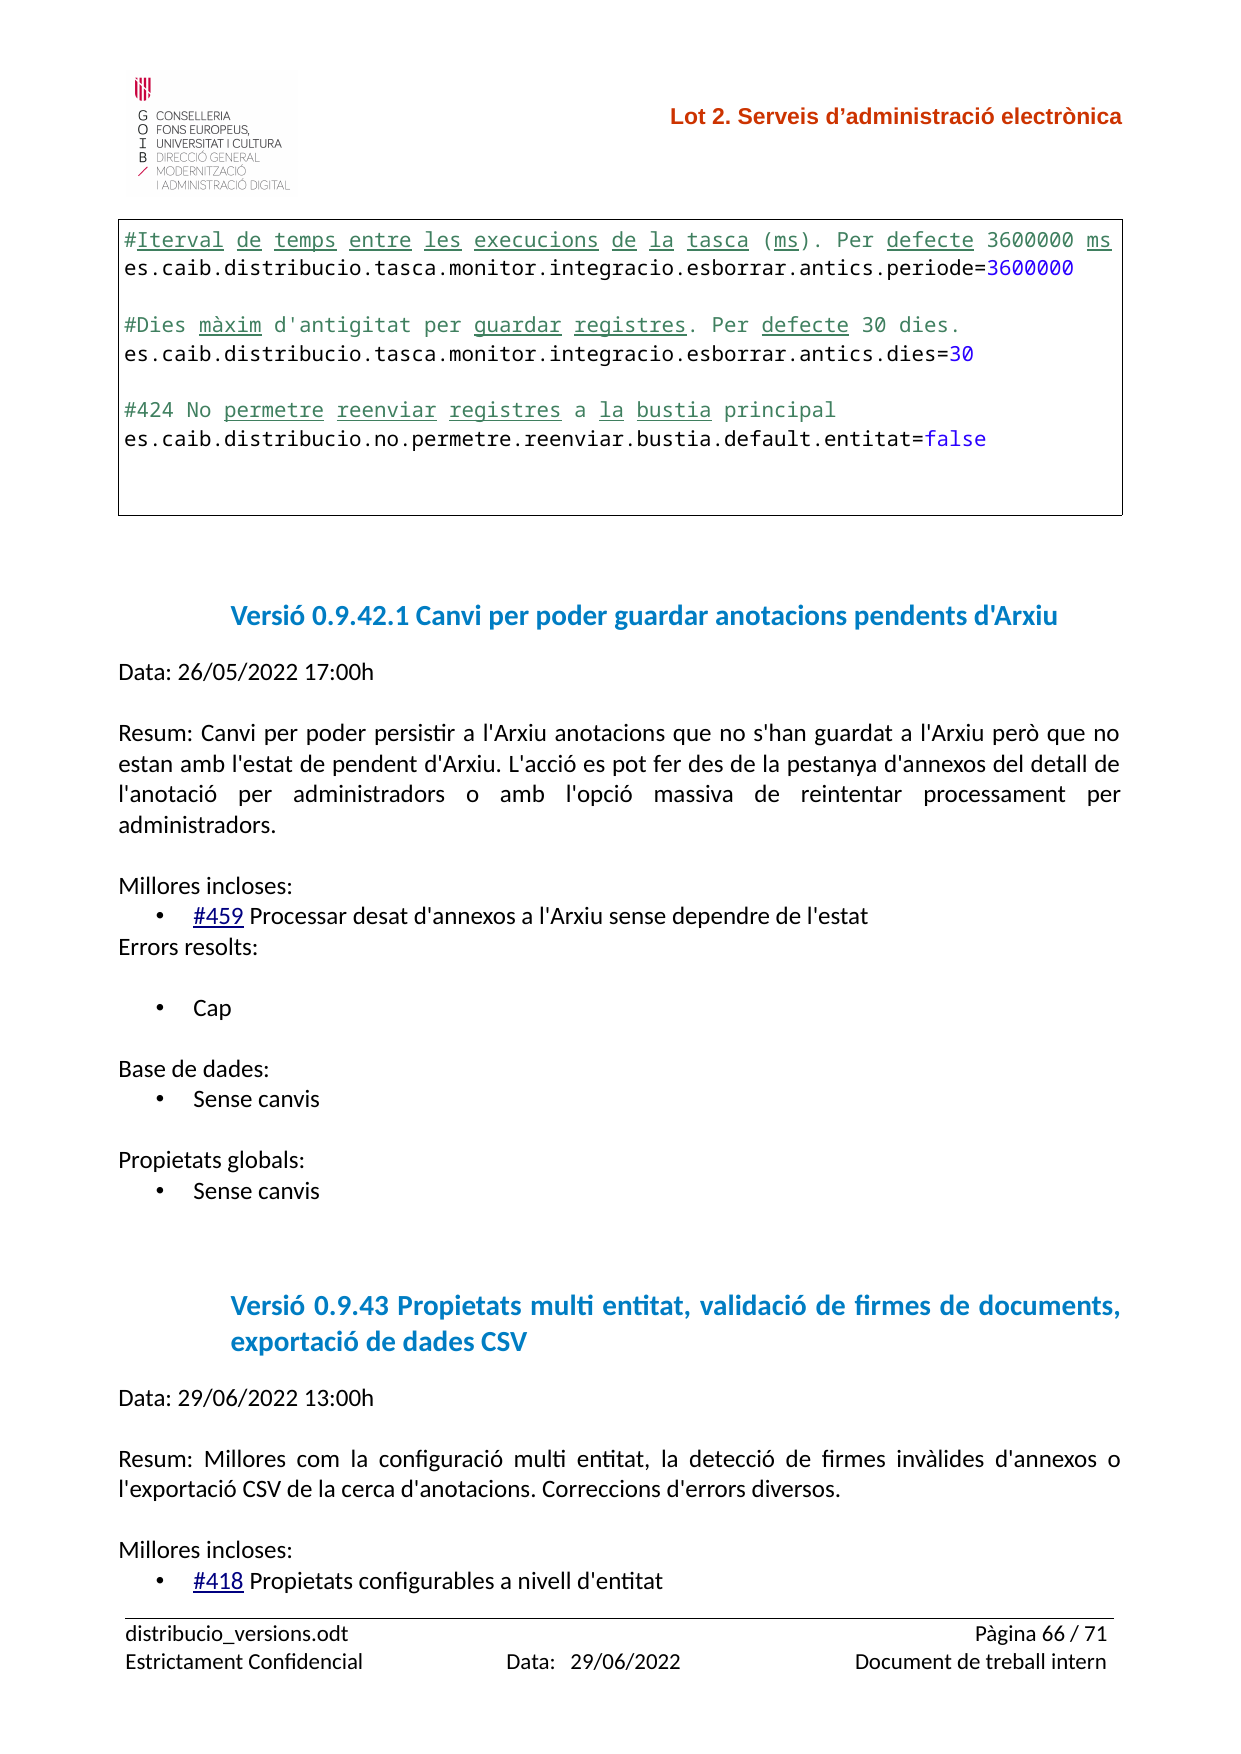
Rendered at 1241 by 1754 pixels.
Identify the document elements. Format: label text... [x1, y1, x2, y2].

text Propietats globals: [118, 1144, 1122, 1175]
table_header #Iterval de temps entre les execucions de la tasca (ms). Per defecte 3600000 ms es.caib.distribucio.tasca.monitor.integracio.esborrar.antics.periode=3600000 #Dies màxim d'antigitat per guardar registres. Per defecte 30 dies. es.caib.distribucio.tasca.monitor.integracio.esborrar.antics.dies=30 #424 No permetre reenviar registres a la bustia principal es.caib.distribucio.no.permetre.reenviar.bustia.default.entitat=false [119, 220, 1122, 515]
text Base de dades: [118, 1053, 1122, 1083]
text Millores incloses: [118, 870, 1122, 900]
list Cap [156, 992, 1122, 1022]
list Sense canvis [156, 1083, 1122, 1114]
text Data: 29/06/2022 13:00h [118, 1382, 1122, 1413]
text Millores incloses: [118, 1535, 1122, 1565]
list #418 Propietats configurables a nivell d'entitat [156, 1565, 1122, 1596]
list Sense canvis [156, 1175, 1122, 1206]
text Errors resolts: [118, 931, 1122, 961]
text Resum: Canvi per poder persistir a l'Arxiu anotacions que no s'han guardat a l'Arxiu però que no estan amb l'estat de pendent d'Arxiu. L'acció es pot fer des de la pestanya d'annexos del detall de l'anotació per administradors o amb l'opció massiva de reintentar processament per administradors. [118, 717, 1122, 839]
subtitle Versió 0.9.42.1 Canvi per poder guardar anotacions pendents d'Arxiu [153, 597, 1122, 632]
list #459 Processar desat d'annexos a l'Arxiu sense dependre de l'estat [156, 900, 1122, 931]
text Data: 26/05/2022 17:00h [118, 656, 1122, 687]
subtitle Versió 0.9.43 Propietats multi entitat, validació de firmes de documents, exportació de dades CSV [153, 1287, 1122, 1358]
picture [126, 70, 299, 197]
text Resum: Millores com la configuració multi entitat, la detecció de firmes invàlides d'annexos o l'exportació CSV de la cerca d'anotacions. Correccions d'errors diversos. [118, 1443, 1122, 1504]
